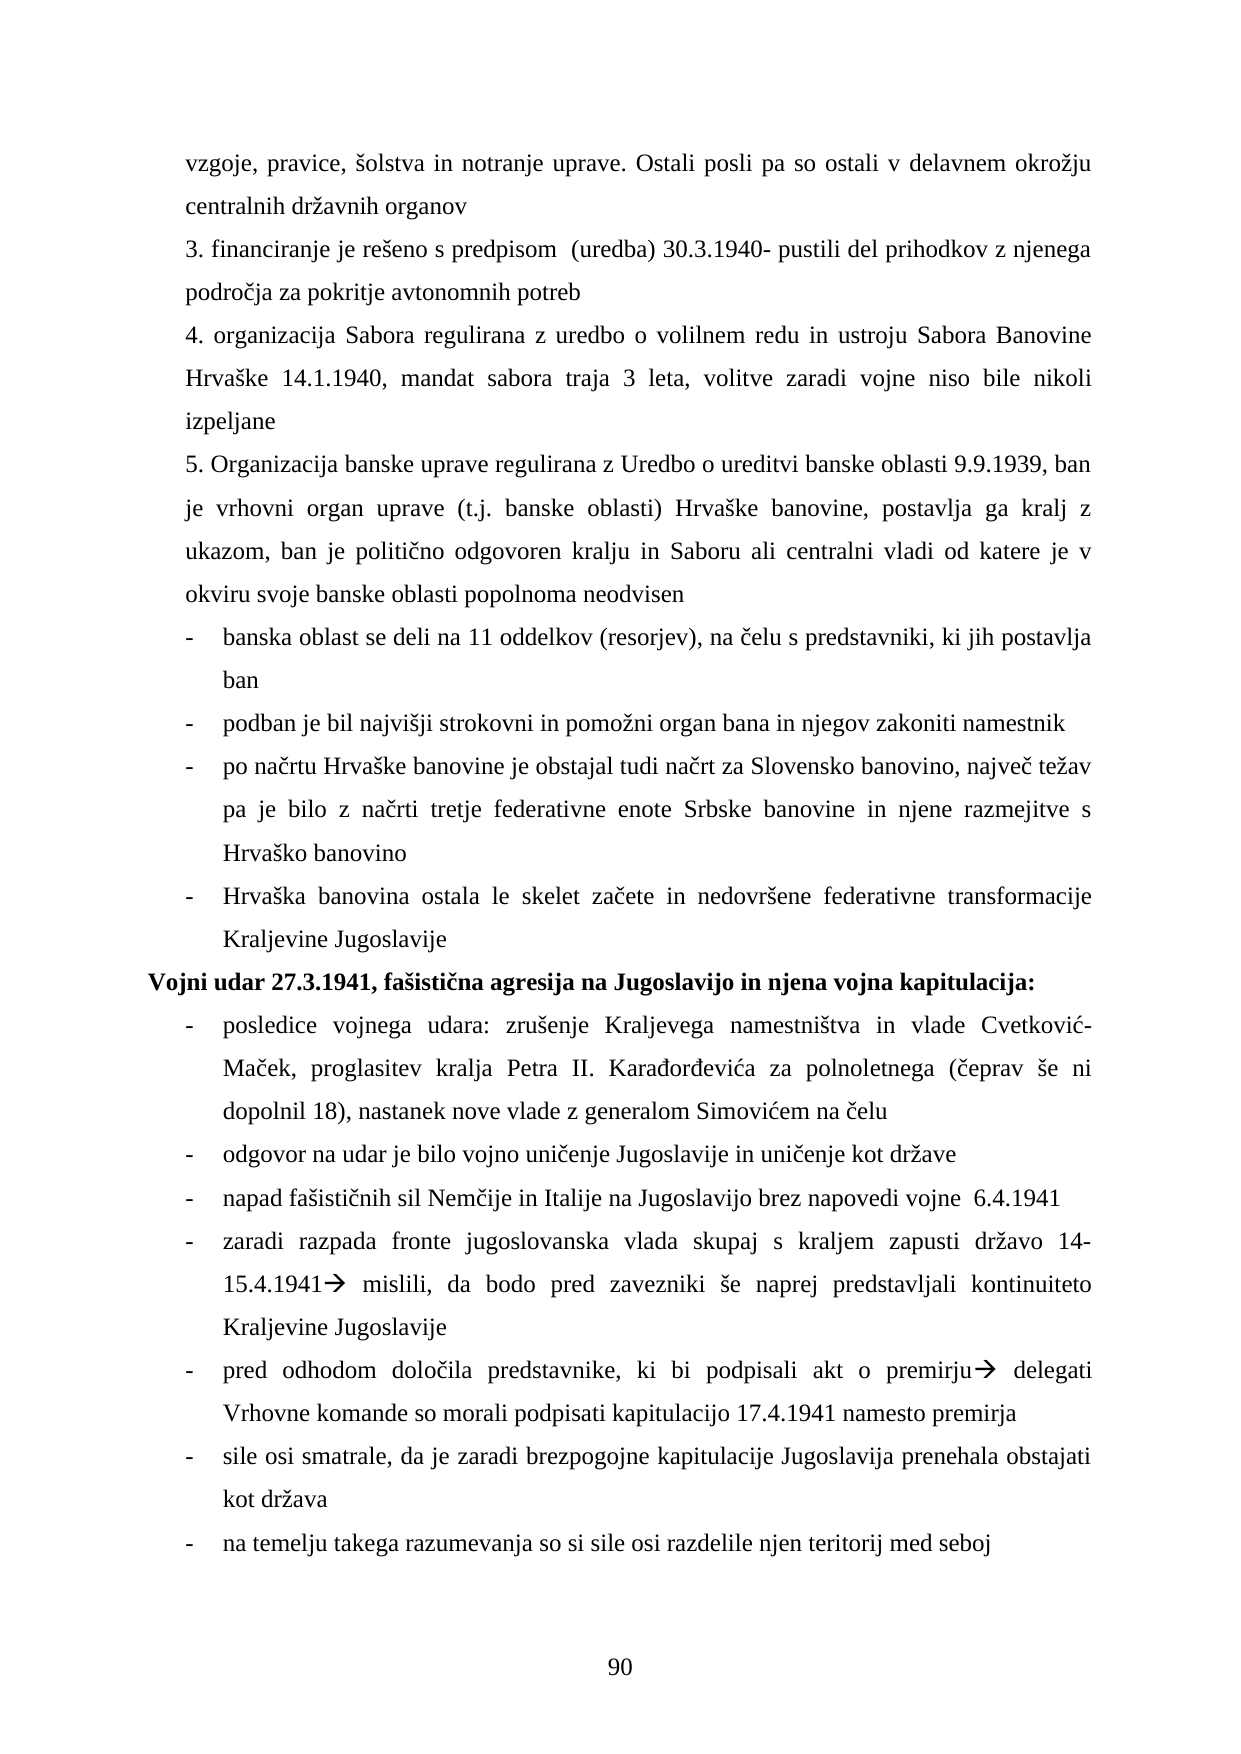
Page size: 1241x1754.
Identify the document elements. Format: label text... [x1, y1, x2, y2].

text 5. Organizacija banske uprave regulirana z Uredbo o ureditvi banske oblasti 9.9.1939, ban je vrhovni organ uprave (t.j. banske oblasti) Hrvaške banovine, postavlja ga kralj z ukazom, ban je politično odgovoren kralju in Saboru ali centralni vladi od katere je v okviru svoje banske oblasti popolnoma neodvisen [185, 449, 1092, 608]
list napad fašističnih sil Nemčije in Italije na Jugoslavijo brez napovedi vojne 6.4.1941 [185, 1183, 1092, 1211]
list na temelju takega razumevanja so si sile osi razdelile njen teritorij med seboj [185, 1528, 1092, 1556]
text vzgoje, pravice, šolstva in notranje uprave. Ostali posli pa so ostali v delavnem okrožju centralnih državnih organov [185, 148, 1092, 219]
list sile osi smatrale, da je zaradi brezpogojne kapitulacije Jugoslavija prenehala obstajati kot država [185, 1441, 1092, 1513]
list podban je bil najvišji strokovni in pomožni organ bana in njegov zakoniti namestnik [185, 708, 1092, 737]
list po načrtu Hrvaške banovine je obstajal tudi načrt za Slovensko banovino, največ težav pa je bilo z načrti tretje federativne enote Srbske banovine in njene razmejitve s Hrvaško banovino [185, 751, 1092, 866]
list zaradi razpada fronte jugoslovanska vlada skupaj s kraljem zapusti državo 14-15.4.1941 mislili, da bodo pred zavezniki še naprej predstavljali kontinuiteto Kraljevine Jugoslavije [185, 1226, 1092, 1341]
list Hrvaška banovina ostala le skelet začete in nedovršene federativne transformacije Kraljevine Jugoslavije [185, 881, 1092, 953]
list banska oblast se deli na 11 oddelkov (resorjev), na čelu s predstavniki, ki jih postavlja ban [185, 622, 1092, 694]
list pred odhodom določila predstavnike, ki bi podpisali akt o premirju delegati Vrhovne komande so morali podpisati kapitulacijo 17.4.1941 namesto premirja [185, 1355, 1092, 1427]
text 4. organizacija Sabora regulirana z uredbo o volilnem redu in ustroju Sabora Banovine Hrvaške 14.1.1940, mandat sabora traja 3 leta, volitve zaradi vojne niso bile nikoli izpeljane [185, 320, 1092, 435]
text Vojni udar 27.3.1941, fašistična agresija na Jugoslavijo in njena vojna kapitulacija: [148, 967, 1092, 996]
list odgovor na udar je bilo vojno uničenje Jugoslavije in uničenje kot države [185, 1139, 1092, 1168]
text 3. financiranje je rešeno s predpisom (uredba) 30.3.1940- pustili del prihodkov z njenega področja za pokritje avtonomnih potreb [185, 234, 1092, 306]
list posledice vojnega udara: zrušenje Kraljevega namestništva in vlade Cvetković- Maček, proglasitev kralja Petra II. Karađorđevića za polnoletnega (čeprav še ni dopolnil 18), nastanek nove vlade z generalom Simovićem na čelu [185, 1010, 1092, 1125]
